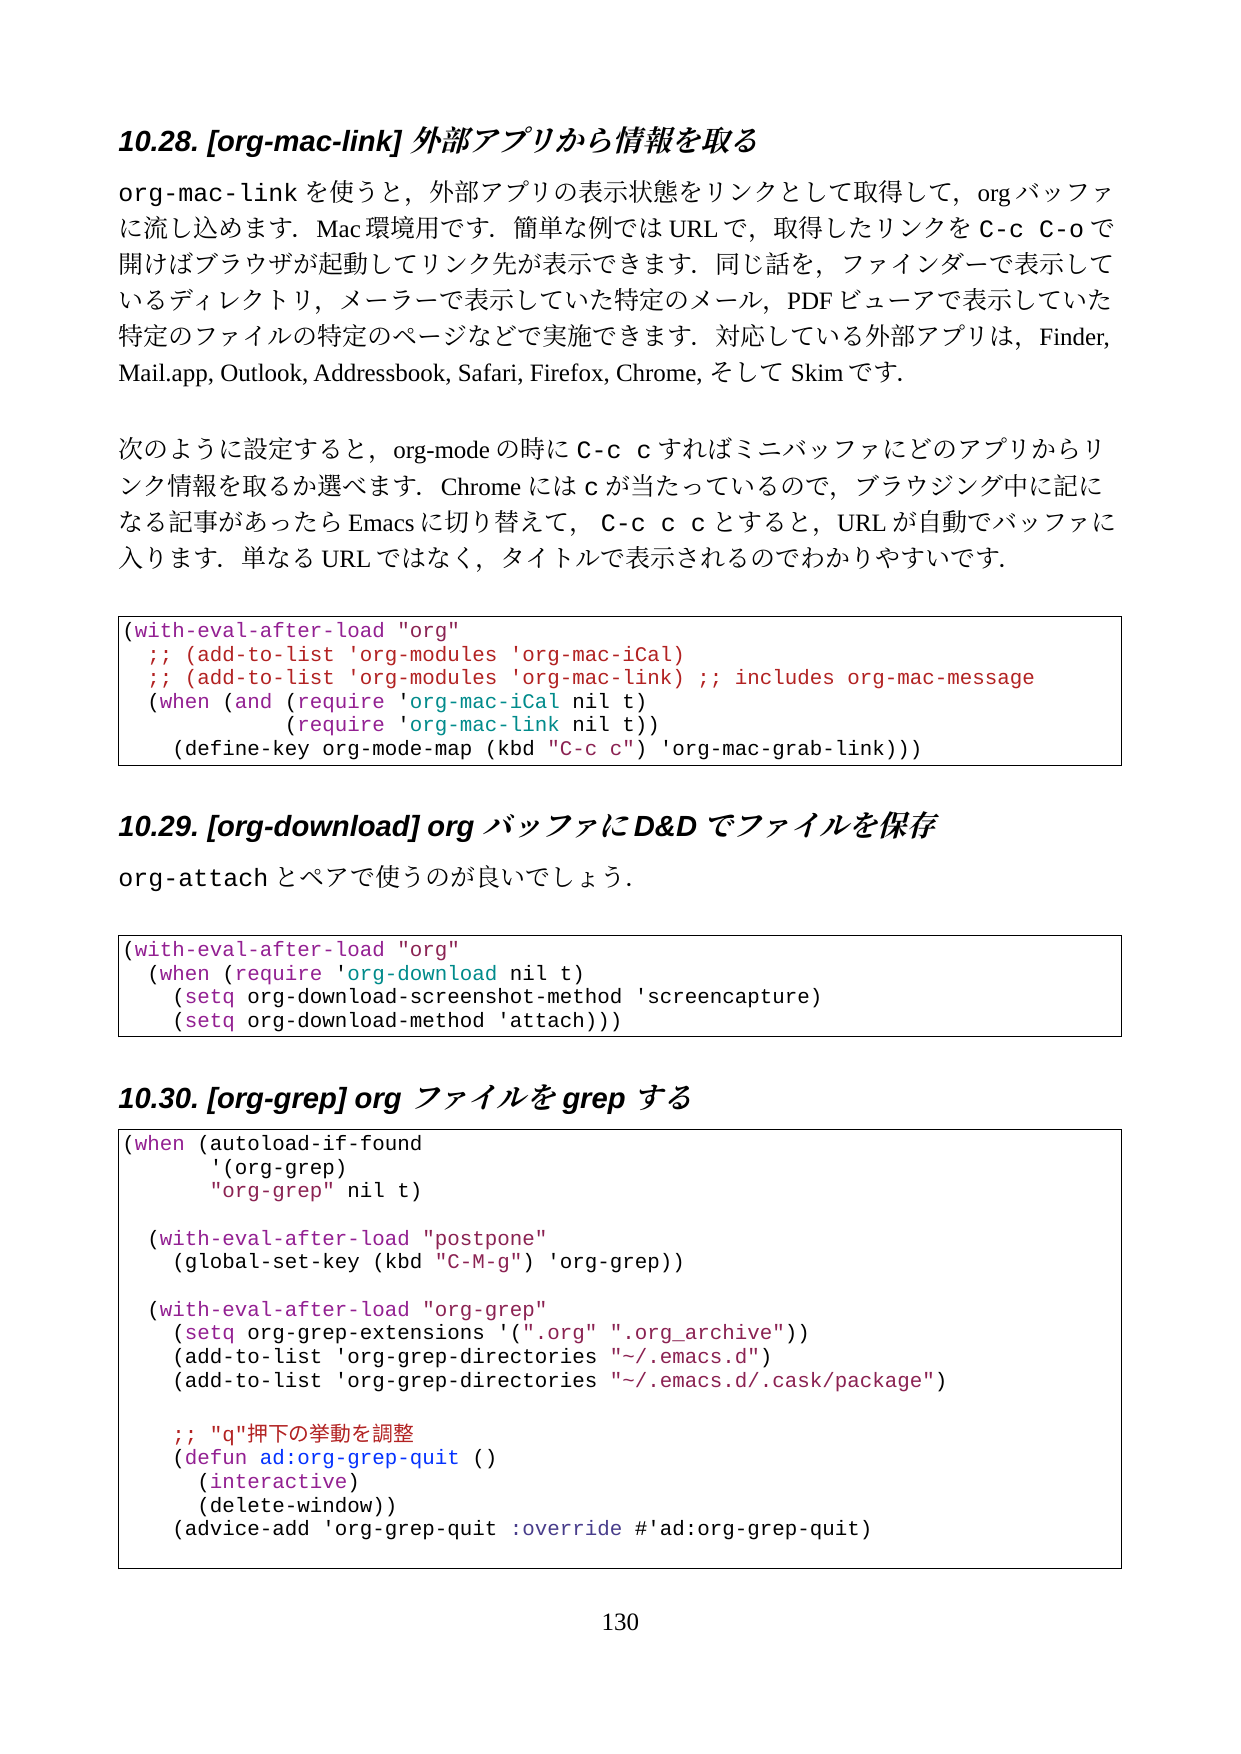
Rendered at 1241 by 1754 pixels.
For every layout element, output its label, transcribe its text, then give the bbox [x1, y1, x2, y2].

text '(org-grep) [119, 1153, 1121, 1177]
text (require 'org-mac-link nil t)) [119, 711, 1121, 734]
text (when (require 'org-download nil t) [119, 959, 1121, 982]
text org-attach とペアで使うのが良いでしょう． [118, 857, 1122, 922]
text (when (and (require 'org-mac-iCal nil t) [119, 687, 1121, 711]
subtitle [org-mac-link] 外部アプリから情報を取る [118, 118, 1122, 160]
subtitle [org-grep] org ファイルを grep する [118, 1075, 1122, 1117]
text ;; "q"押下の挙動を調整 [119, 1413, 1121, 1443]
text (when (autoload-if-found [119, 1130, 1121, 1153]
text (with-eval-after-load "postpone" [119, 1224, 1121, 1247]
text (setq org-download-method 'attach))) [119, 1006, 1121, 1036]
text (defun ad:org-grep-quit () [119, 1443, 1121, 1467]
text (add-to-list 'org-grep-directories "~/.emacs.d") [119, 1342, 1121, 1366]
text ;; (add-to-list 'org-modules 'org-mac-iCal) [119, 639, 1121, 663]
text (with-eval-after-load "org-grep" [119, 1295, 1121, 1318]
text (add-to-list 'org-grep-directories "~/.emacs.d/.cask/package") [119, 1366, 1121, 1389]
text (delete-window)) [119, 1491, 1121, 1514]
text (advice-add 'org-grep-quit :override #'ad:org-grep-quit) [119, 1514, 1121, 1538]
text (setq org-download-screenshot-method 'screencapture) [119, 982, 1121, 1006]
text org-mac-link を使うと，外部アプリの表示状態をリンクとして取得して，orgバッファに流し込めます．Mac環境用です．簡単な例ではURLで，取得したリンクを C-c C-o で開けばブラウザが起動してリンク先が表示できます．同じ話を，ファインダーで表示しているディレクトリ，メーラーで表示していた特定のメール，PDFビューアで表示していた特定のファイルの特定のページなどで実施できます．対応している外部アプリは，Finder, Mail.app, Outlook, Addressbook, Safari, Firefox, Chrome, そして Skimです． [118, 172, 1122, 417]
subtitle [org-download] org バッファにD&Dでファイルを保存 [118, 803, 1122, 845]
text (with-eval-after-load "org" [119, 936, 1121, 959]
text (define-key org-mode-map (kbd "C-c c") 'org-mac-grab-link))) [119, 734, 1121, 765]
text ;; (add-to-list 'org-modules 'org-mac-link) ;; includes org-mac-message [119, 663, 1121, 687]
text (interactive) [119, 1467, 1121, 1491]
text (setq org-grep-extensions '(".org" ".org_archive")) [119, 1318, 1121, 1342]
text "org-grep" nil t) [119, 1177, 1121, 1200]
text 次のように設定すると，org-modeの時に C-c c すればミニバッファにどのアプリからリンク情報を取るか選べます．Chrome には c が当たっているので，ブラウジング中に記になる記事があったらEmacsに切り替えて， C-c c c とすると，URLが自動でバッファに入ります．単なるURLではなく，タイトルで表示されるのでわかりやすいです． [118, 430, 1122, 603]
text (global-set-key (kbd "C-M-g") 'org-grep)) [119, 1247, 1121, 1271]
text (with-eval-after-load "org" [119, 617, 1121, 639]
